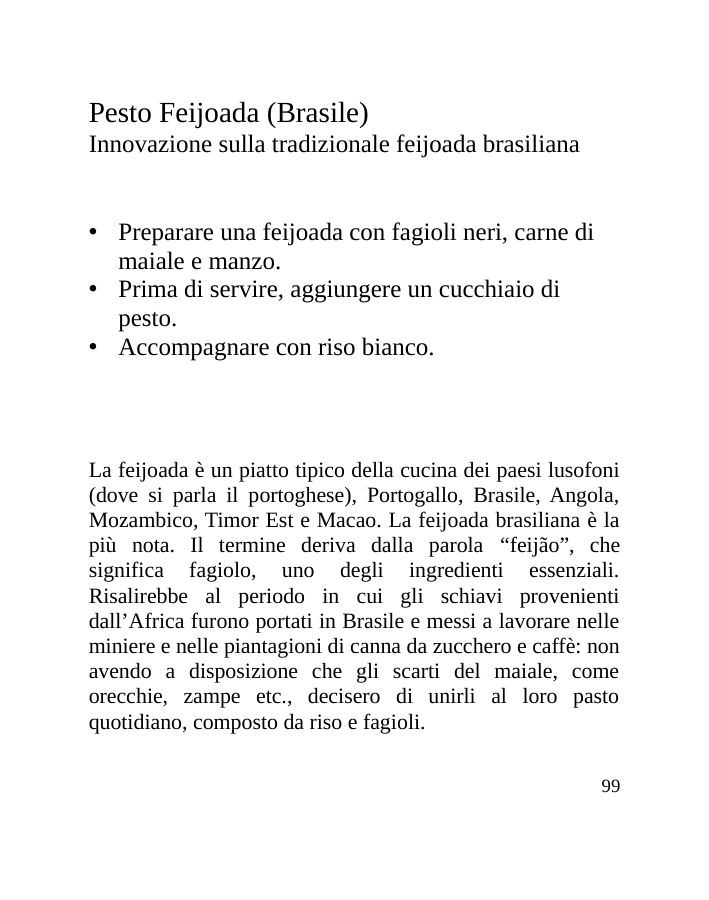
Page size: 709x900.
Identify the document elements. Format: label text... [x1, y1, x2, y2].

list Preparare una feijoada con fagioli neri, carne di maiale e manzo. [88, 217, 620, 274]
text La feijoada è un piatto tipico della cucina dei paesi lusofoni (dove si parla il portoghese), Portogallo, Brasile, Angola, Mozambico, Timor Est e Macao. La feijoada brasiliana è la più nota. Il termine deriva dalla parola “feijão”, che significa fagiolo, uno degli ingredienti essenziali. Risalirebbe al periodo in cui gli schiavi provenienti dall’Africa furono portati in Brasile e messi a lavorare nelle miniere e nelle piantagioni di canna da zucchero e caffè: non avendo a disposizione che gli scarti del maiale, come orecchie, zampe etc., decisero di unirli al loro pasto quotidiano, composto da riso e fagioli. [88, 457, 620, 734]
list Prima di servire, aggiungere un cucchiaio di pesto. [88, 274, 620, 332]
text Innovazione sulla tradizionale feijoada brasiliana [88, 129, 620, 158]
list Accompagnare con riso bianco. [88, 332, 620, 361]
text Pesto Feijoada (Brasile) [88, 96, 620, 129]
